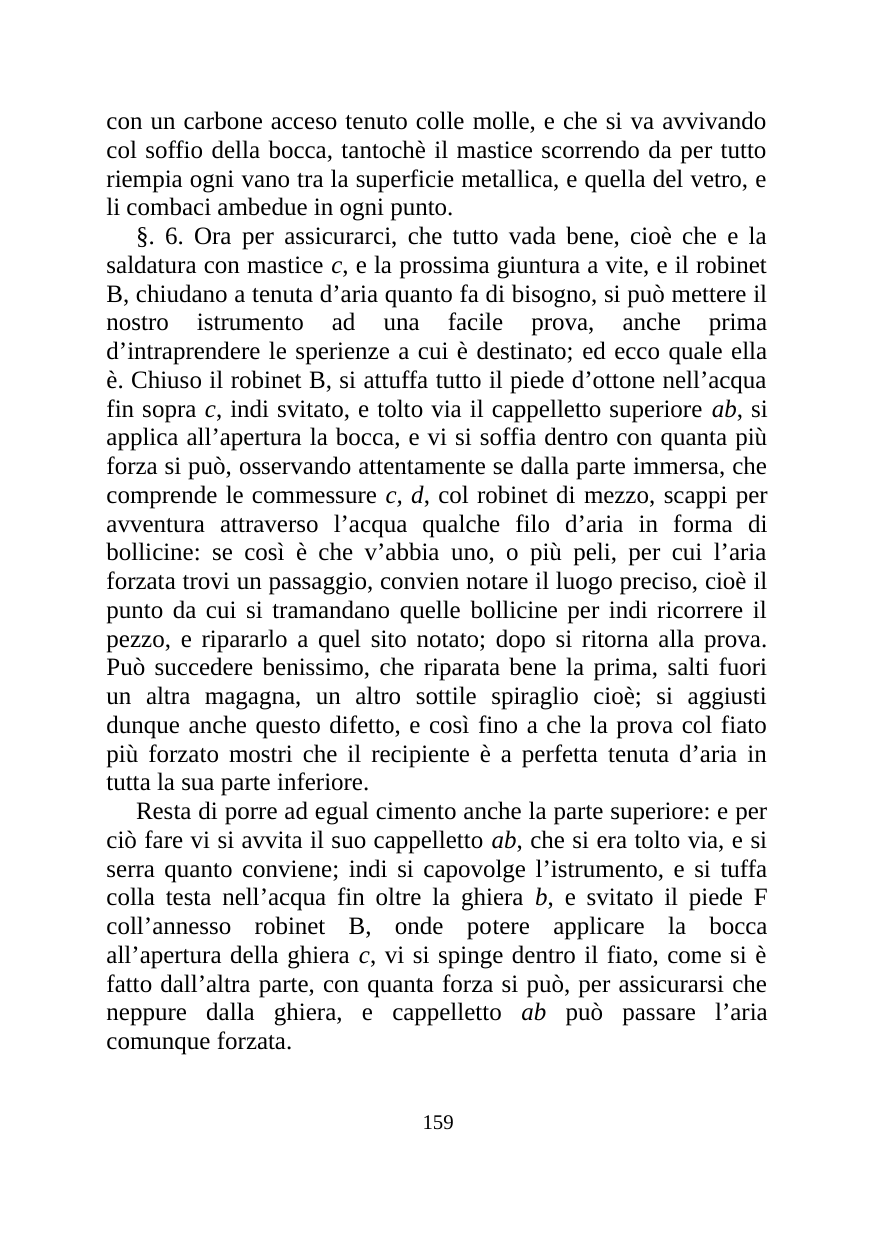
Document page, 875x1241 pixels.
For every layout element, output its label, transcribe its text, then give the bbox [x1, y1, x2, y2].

text §. 6. Ora per assicurarci, che tutto vada bene, cioè che e la saldatura con mastice c, e la prossima giuntura a vite, e il robinet B, chiudano a tenuta d’aria quanto fa di bisogno, si può mettere il nostro istrumento ad una facile prova, anche prima d’intraprendere le sperienze a cui è destinato; ed ecco quale ella è. Chiuso il robinet B, si attuffa tutto il piede d’ottone nell’acqua fin sopra c, indi svitato, e tolto via il cappelletto superiore ab, si applica all’apertura la bocca, e vi si soffia dentro con quanta più forza si può, osservando attentamente se dalla parte immersa, che comprende le commessure c, d, col robinet di mezzo, scappi per avventura attraverso l’acqua qualche filo d’aria in forma di bollicine: se così è che v’abbia uno, o più peli, per cui l’aria forzata trovi un passaggio, convien notare il luogo preciso, cioè il punto da cui si tramandano quelle bollicine per indi ricorrere il pezzo, e ripararlo a quel sito notato; dopo si ritorna alla prova. Può succedere benissimo, che riparata bene la prima, salti fuori un altra magagna, un altro sottile spiraglio cioè; si aggiusti dunque anche questo difetto, e così fino a che la prova col fiato più forzato mostri che il recipiente è a perfetta tenuta d’aria in tutta la sua parte inferiore. [106, 221, 768, 796]
text Resta di porre ad egual cimento anche la parte superiore: e per ciò fare vi si avvita il suo cappelletto ab, che si era tolto via, e si serra quanto conviene; indi si capovolge l’istrumento, e si tuffa colla testa nell’acqua fin oltre la ghiera b, e svitato il piede F coll’annesso robinet B, onde potere applicare la bocca all’apertura della ghiera c, vi si spinge dentro il fiato, come si è fatto dall’altra parte, con quanta forza si può, per assicurarsi che neppure dalla ghiera, e cappelletto ab può passare l’aria comunque forzata. [106, 796, 768, 1055]
text con un carbone acceso tenuto colle molle, e che si va avvivando col soffio della bocca, tantochè il mastice scorrendo da per tutto riempia ogni vano tra la superficie metallica, e quella del vetro, e li combaci ambedue in ogni punto. [106, 106, 768, 221]
